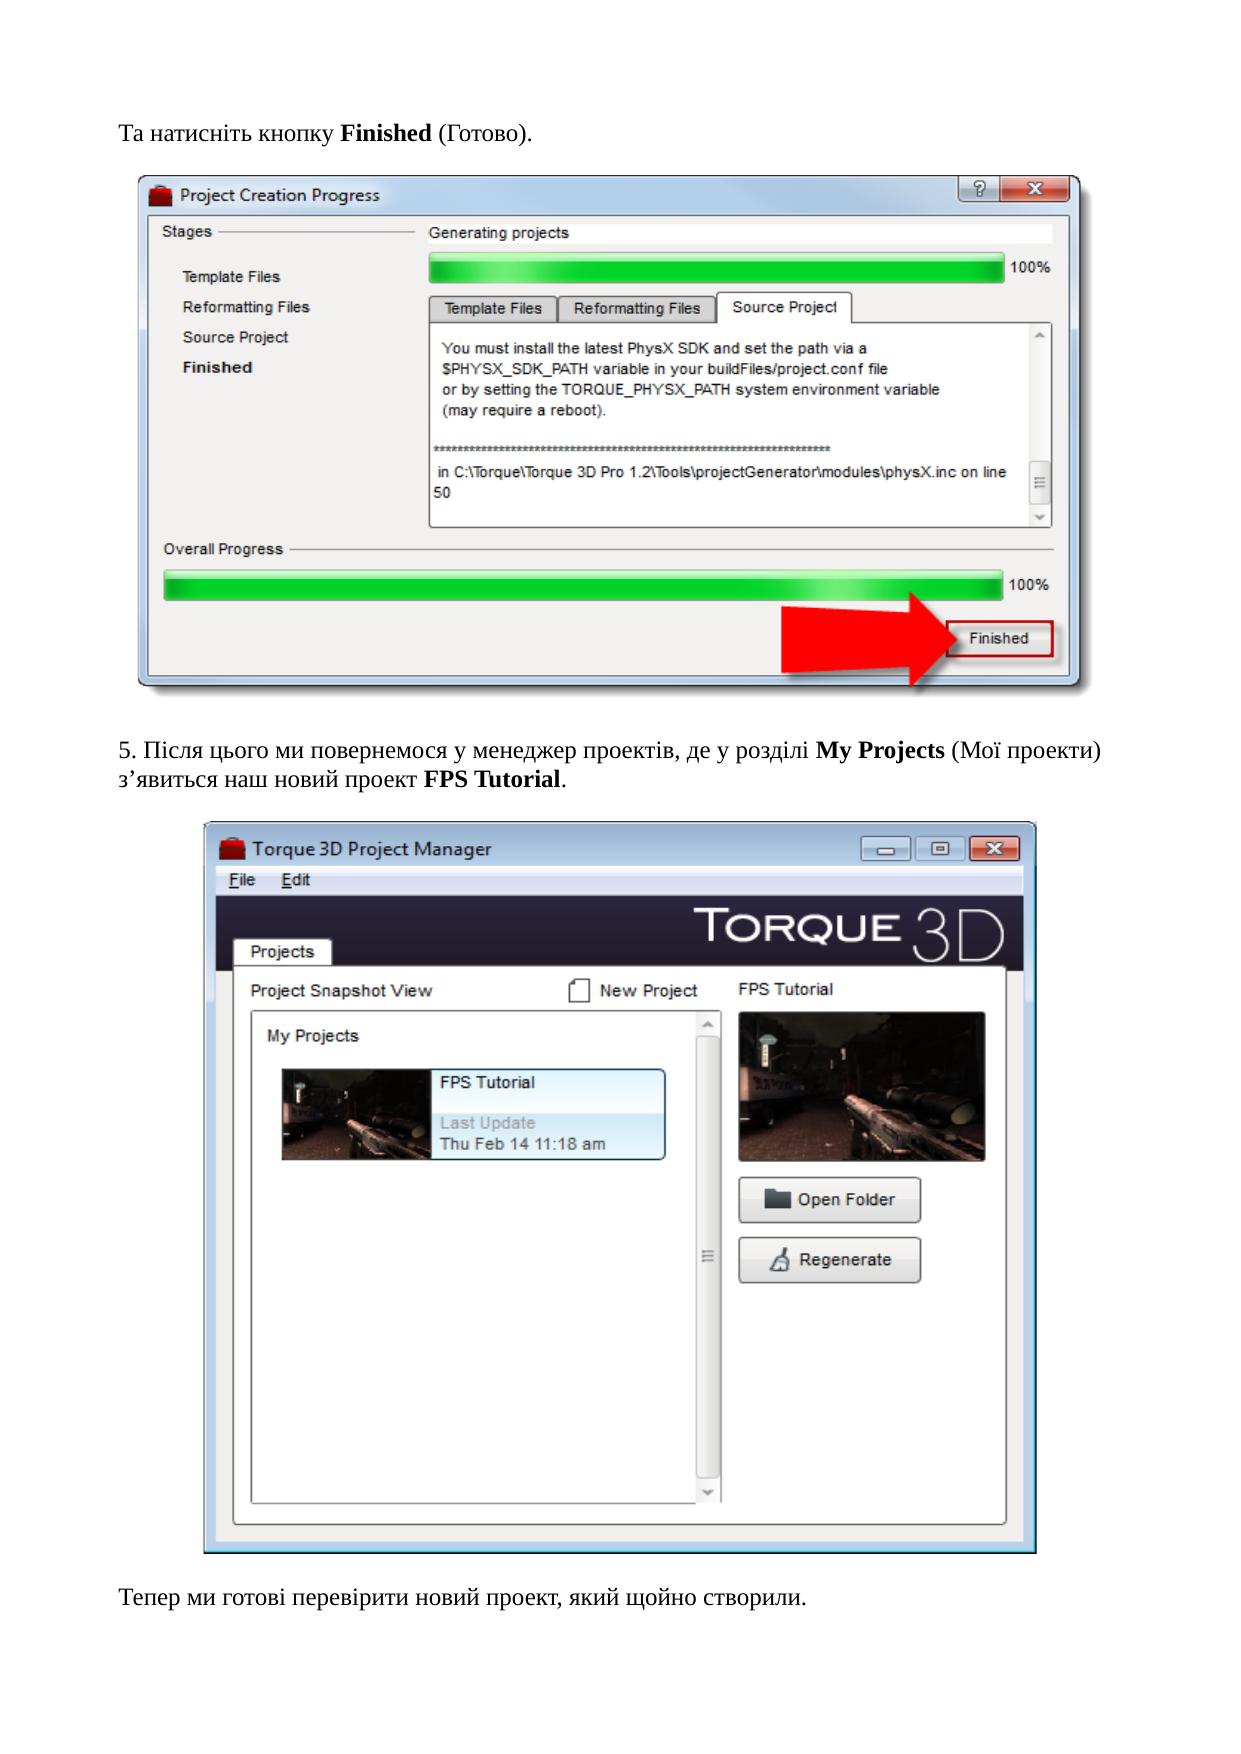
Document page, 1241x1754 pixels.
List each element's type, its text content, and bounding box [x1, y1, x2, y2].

text Тепер ми готові перевірити новий проект, який щойно створили. [118, 1582, 1122, 1611]
text Та натисніть кнопку Finished (Готово). [118, 118, 1122, 147]
picture [137, 175, 1103, 707]
text 5. Після цього ми повернемося у менеджер проектів, де у розділі My Projects (Мої проекти) з’явиться наш новий проект FPS Tutorial. [118, 735, 1122, 793]
picture [203, 821, 1037, 1554]
